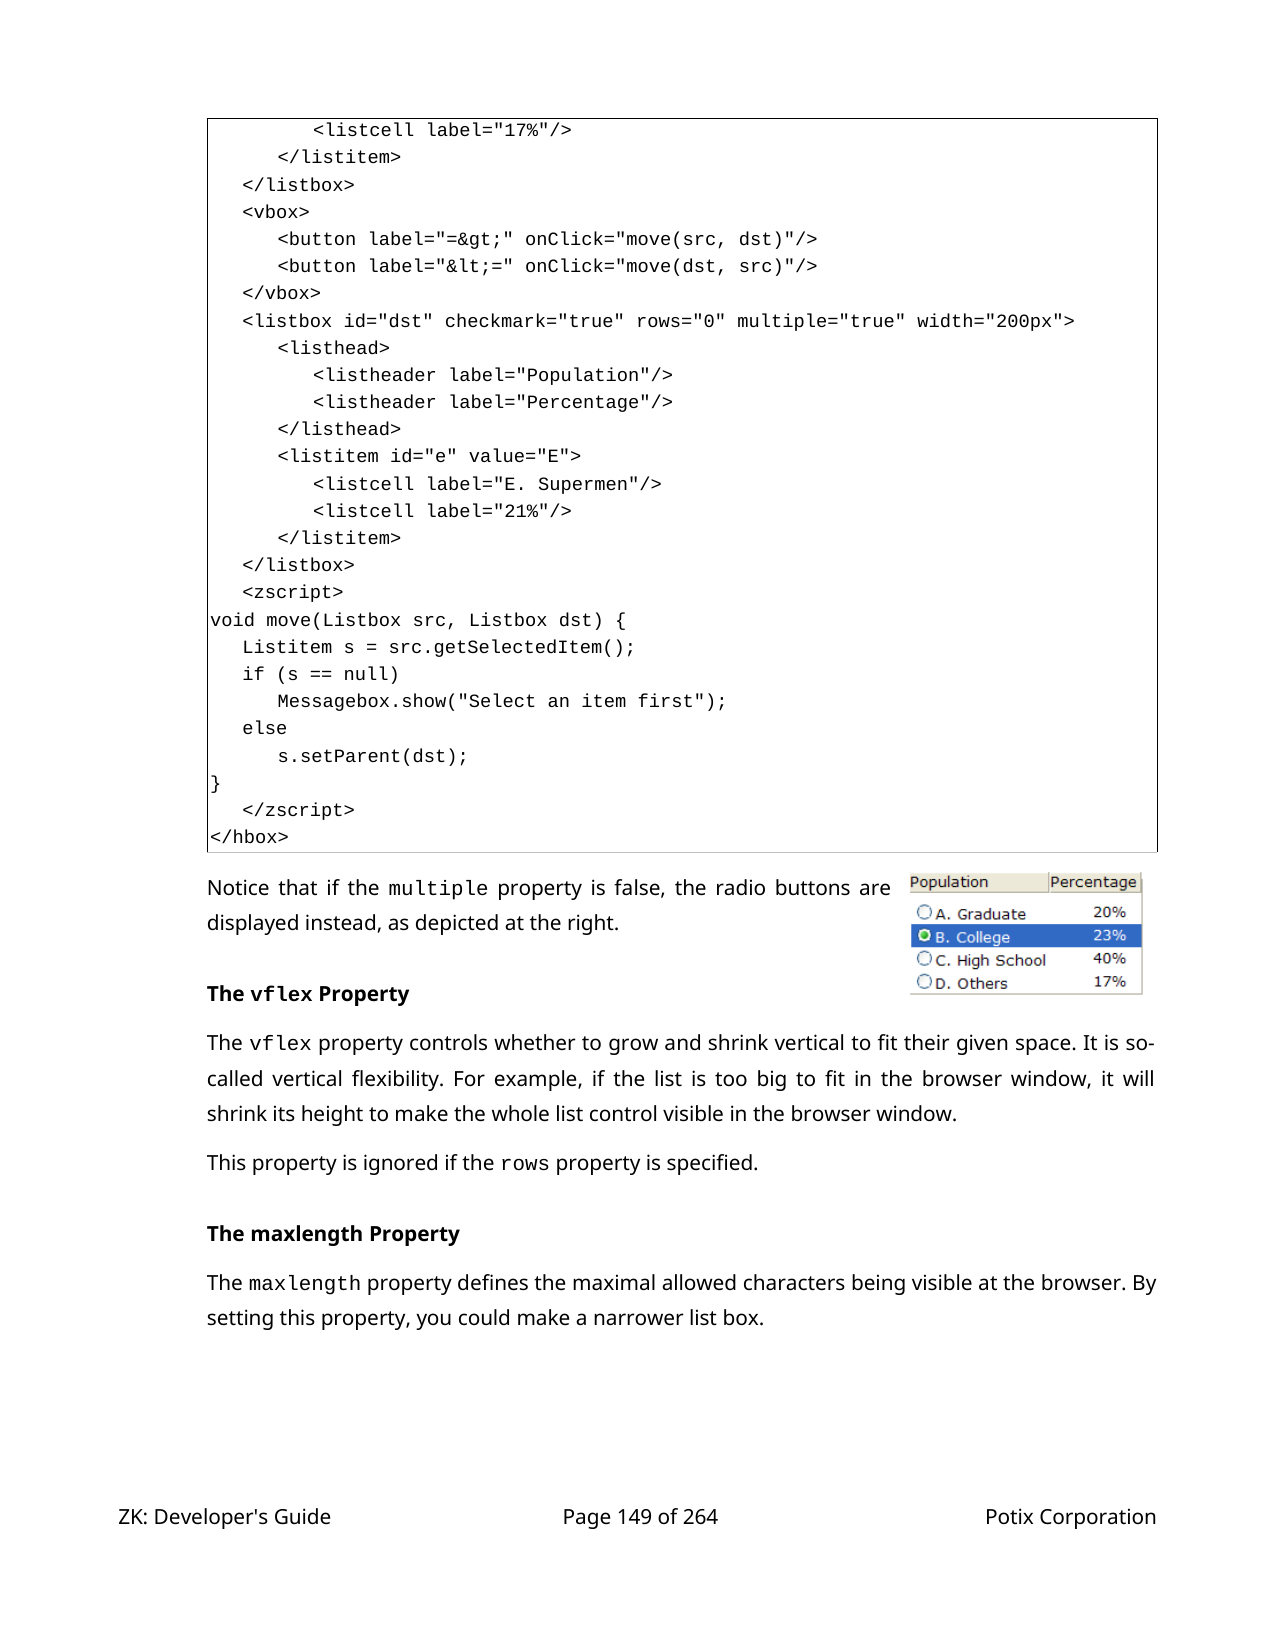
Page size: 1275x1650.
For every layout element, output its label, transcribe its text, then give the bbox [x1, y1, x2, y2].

text </zscript> [208, 798, 1157, 822]
text </hbox> [208, 825, 1157, 852]
text </listbox> [208, 172, 1157, 197]
text <button label="=&gt;" onClick="move(src, dst)"/> [208, 227, 1157, 251]
text Listitem s = src.getSelectedItem(); [208, 635, 1157, 659]
text <listbox id="dst" checkmark="true" rows="0" multiple="true" width="200px"> [208, 308, 1157, 333]
text </vbox> [208, 281, 1157, 306]
text <vbox> [208, 200, 1157, 224]
text <listcell label="17%"/> [208, 119, 1157, 142]
text <listheader label="Percentage"/> [208, 390, 1157, 414]
text </listitem> [208, 526, 1157, 550]
subtitle The maxlength Property [207, 1219, 1157, 1247]
text The vflex property controls whether to grow and shrink vertical to fit their given space. It is so-called vertical flexibility. For example, if the list is too big to fit in the browser window, it will shrink its height to make the whole list control visible in the browser window. [207, 1028, 1157, 1127]
text <listhead> [208, 336, 1157, 360]
picture [909, 872, 1144, 997]
text </listitem> [208, 145, 1157, 169]
text Notice that if the multiple property is false, the radio buttons are displayed instead, as depicted at the right. [207, 873, 909, 937]
text This property is ignored if the rows property is specified. [207, 1148, 1157, 1176]
text <zscript> [208, 580, 1157, 604]
text </listhead> [208, 417, 1157, 441]
text void move(Listbox src, Listbox dst) { [208, 607, 1157, 632]
text </listbox> [208, 553, 1157, 577]
text The maxlength property defines the maximal allowed characters being visible at the browser. By setting this property, you could make a narrower list box. [207, 1268, 1157, 1332]
text <listcell label="21%"/> [208, 499, 1157, 523]
text } [208, 771, 1157, 795]
text if (s == null) [208, 662, 1157, 686]
text <listitem id="e" value="E"> [208, 444, 1157, 469]
text else [208, 716, 1157, 741]
text <button label="&lt;=" onClick="move(dst, src)"/> [208, 254, 1157, 278]
text <listcell label="E. Supermen"/> [208, 472, 1157, 496]
text Messagebox.show("Select an item first"); [208, 689, 1157, 713]
text s.setParent(dst); [208, 743, 1157, 768]
text <listheader label="Population"/> [208, 363, 1157, 387]
subtitle The vflex Property [207, 979, 1157, 1008]
